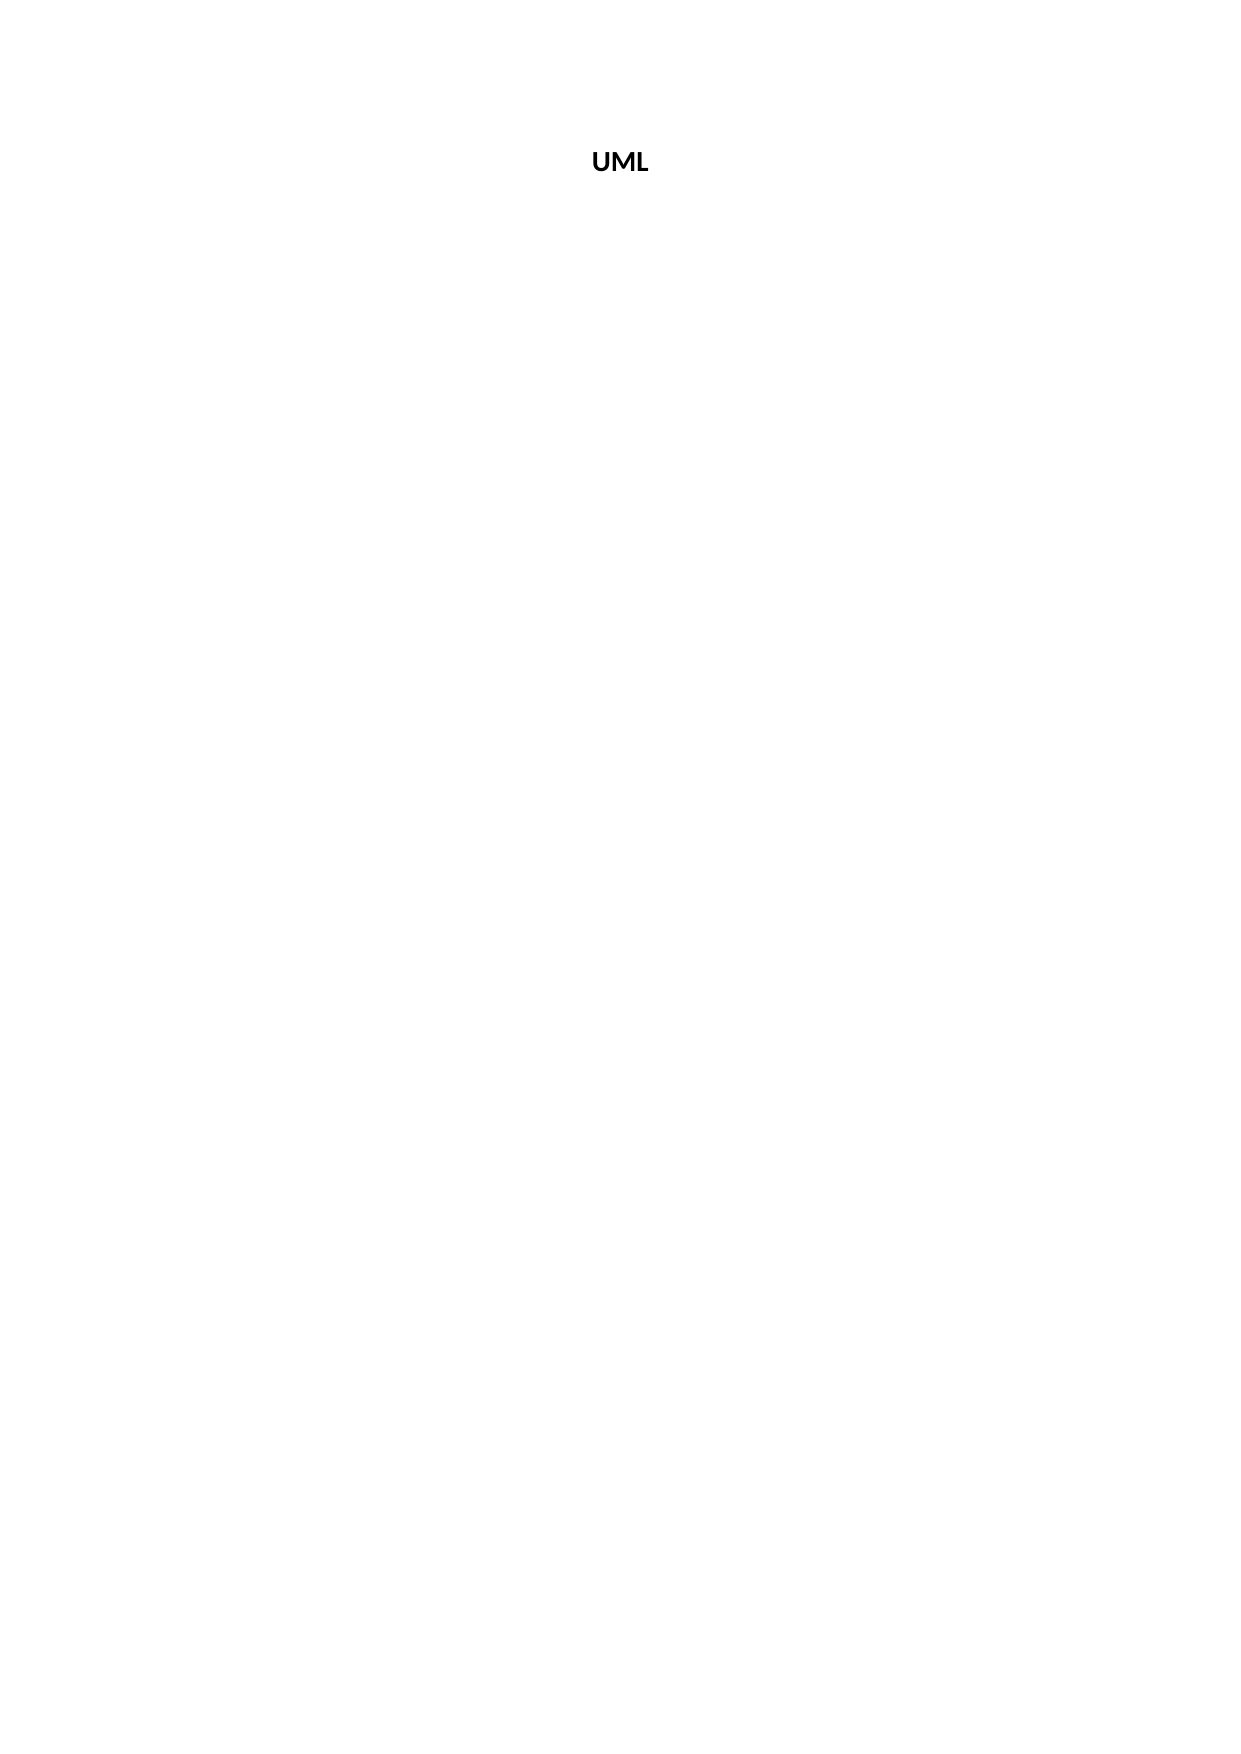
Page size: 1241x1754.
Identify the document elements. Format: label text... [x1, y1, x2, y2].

subtitle UML [118, 143, 1122, 179]
